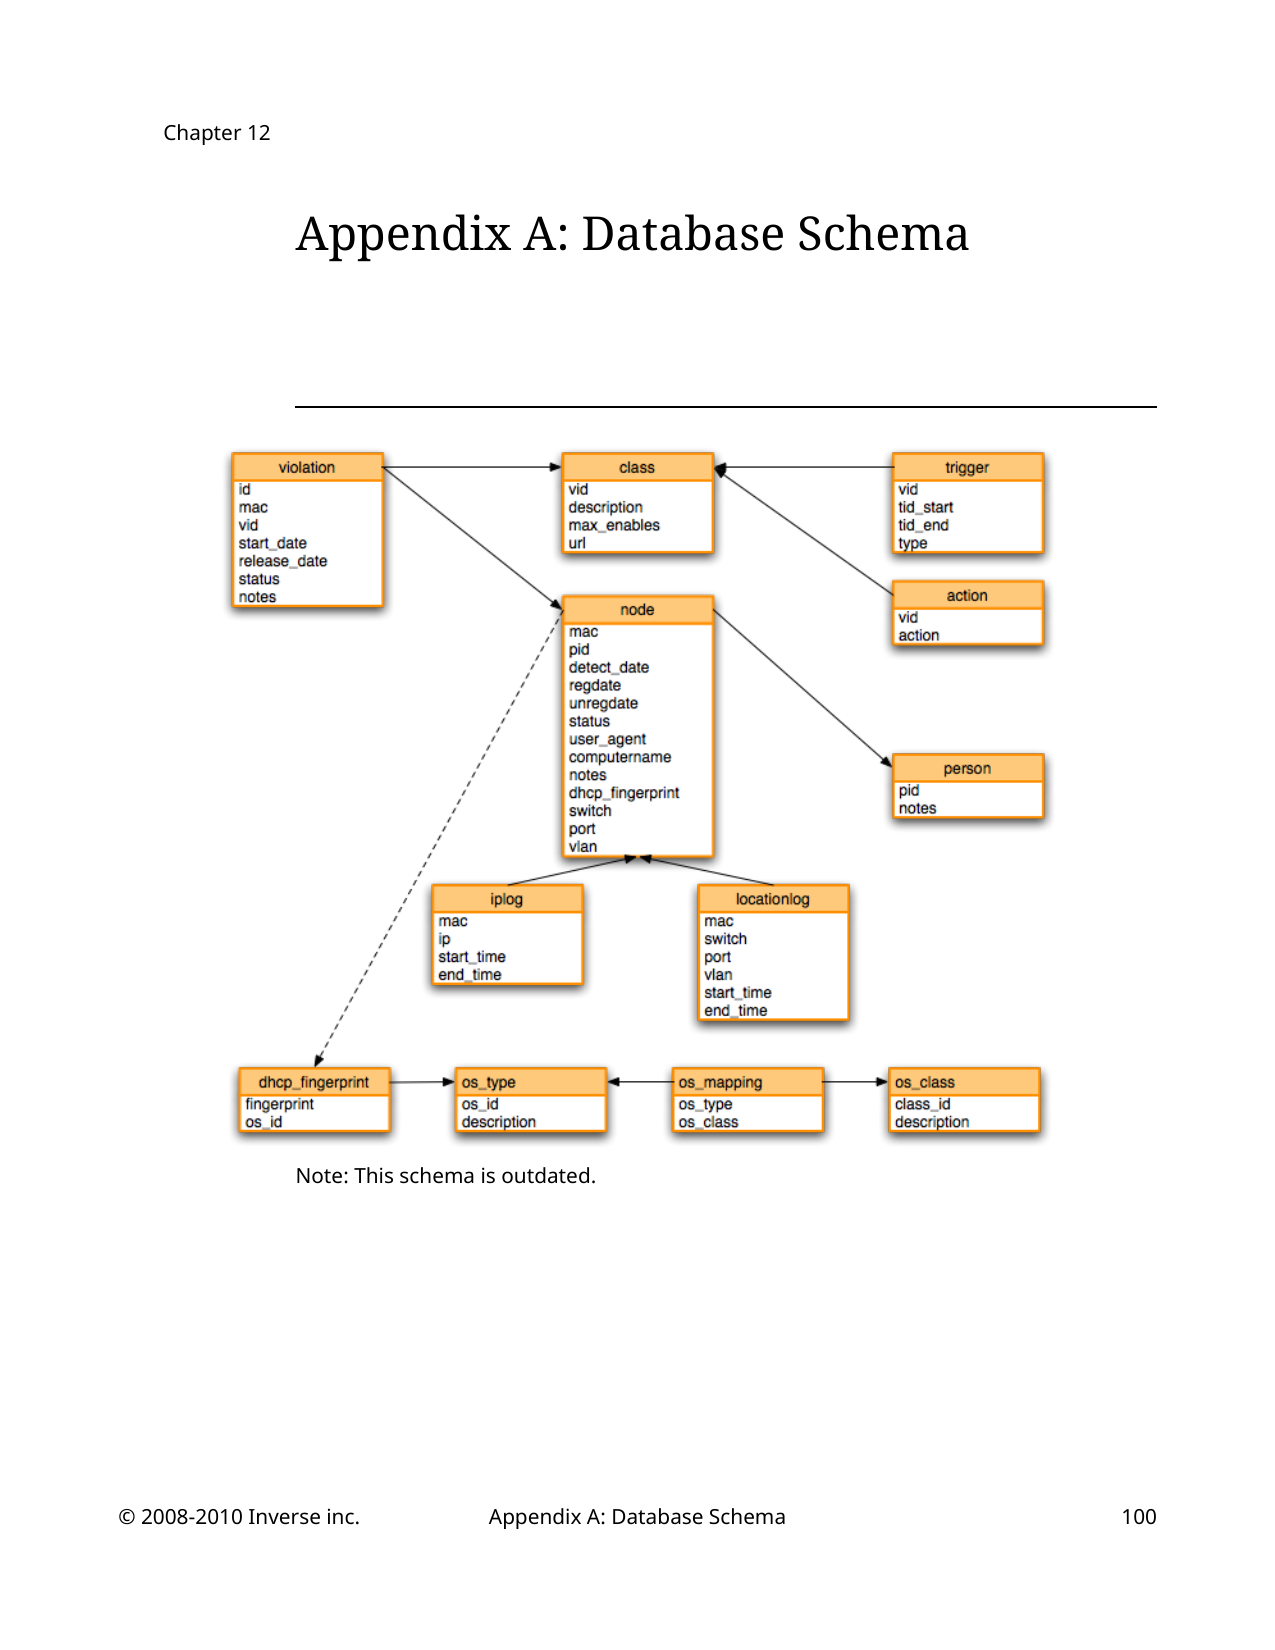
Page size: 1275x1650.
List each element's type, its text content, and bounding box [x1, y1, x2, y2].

subtitle Appendix A: Database Schema [295, 201, 1157, 406]
text Note: This schema is outdated. [295, 1162, 1157, 1190]
picture [206, 433, 1069, 1162]
